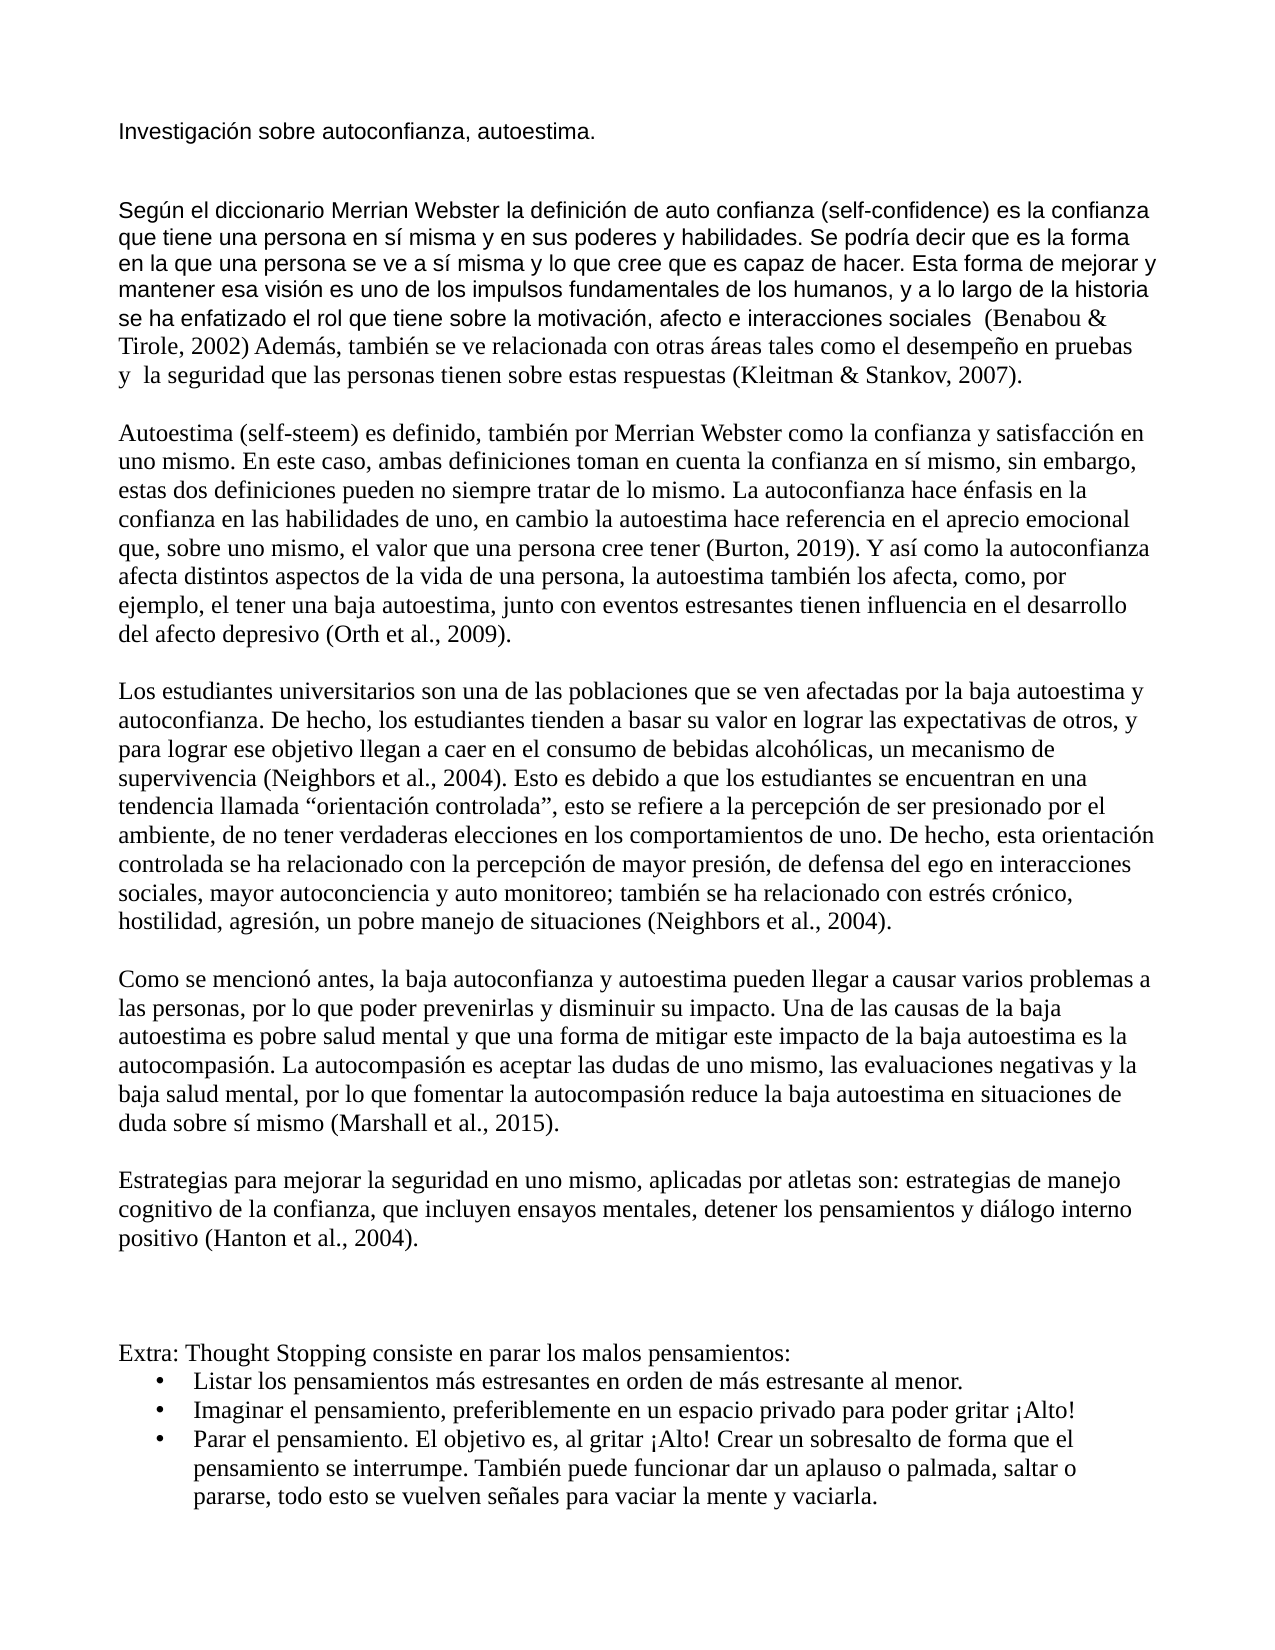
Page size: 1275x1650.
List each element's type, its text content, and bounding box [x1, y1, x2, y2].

list Imaginar el pensamiento, preferiblemente en un espacio privado para poder gritar ¡Alto! [156, 1395, 1157, 1424]
text Extra: Thought Stopping consiste en parar los malos pensamientos: [118, 1338, 1157, 1366]
text Investigación sobre autoconfianza, autoestima. [118, 118, 1157, 144]
text Como se mencionó antes, la baja autoconfianza y autoestima pueden llegar a causar varios problemas a las personas, por lo que poder prevenirlas y disminuir su impacto. Una de las causas de la baja autoestima es pobre salud mental y que una forma de mitigar este impacto de la baja autoestima es la autocompasión. La autocompasión es aceptar las dudas de uno mismo, las evaluaciones negativas y la baja salud mental, por lo que fomentar la autocompasión reduce la baja autoestima en situaciones de duda sobre sí mismo (Marshall et al., 2015). [118, 964, 1157, 1136]
list Parar el pensamiento. El objetivo es, al gritar ¡Alto! Crear un sobresalto de forma que el pensamiento se interrumpe. También puede funcionar dar un aplauso o palmada, saltar o pararse, todo esto se vuelven señales para vaciar la mente y vaciarla. [156, 1424, 1157, 1510]
list Listar los pensamientos más estresantes en orden de más estresante al menor. [156, 1366, 1157, 1395]
text Según el diccionario Merrian Webster la definición de auto confianza (self-confidence) es la confianza que tiene una persona en sí misma y en sus poderes y habilidades. Se podría decir que es la forma en la que una persona se ve a sí misma y lo que cree que es capaz de hacer. Esta forma de mejorar y mantener esa visión es uno de los impulsos fundamentales de los humanos, y a lo largo de la historia se ha enfatizado el rol que tiene sobre la motivación, afecto e interacciones sociales (Benabou & Tirole, 2002) Además, también se ve relacionada con otras áreas tales como el desempeño en pruebas y la seguridad que las personas tienen sobre estas respuestas (Kleitman & Stankov, 2007). [118, 197, 1157, 389]
text Estrategias para mejorar la seguridad en uno mismo, aplicadas por atletas son: estrategias de manejo cognitivo de la confianza, que incluyen ensayos mentales, detener los pensamientos y diálogo interno positivo (Hanton et al., 2004). [118, 1165, 1157, 1251]
text Los estudiantes universitarios son una de las poblaciones que se ven afectadas por la baja autoestima y autoconfianza. De hecho, los estudiantes tienden a basar su valor en lograr las expectativas de otros, y para lograr ese objetivo llegan a caer en el consumo de bebidas alcohólicas, un mecanismo de supervivencia (Neighbors et al., 2004). Esto es debido a que los estudiantes se encuentran en una tendencia llamada “orientación controlada”, esto se refiere a la percepción de ser presionado por el ambiente, de no tener verdaderas elecciones en los comportamientos de uno. De hecho, esta orientación controlada se ha relacionado con la percepción de mayor presión, de defensa del ego en interacciones sociales, mayor autoconciencia y auto monitoreo; también se ha relacionado con estrés crónico, hostilidad, agresión, un pobre manejo de situaciones (Neighbors et al., 2004). [118, 676, 1157, 935]
text Autoestima (self-steem) es definido, también por Merrian Webster como la confianza y satisfacción en uno mismo. En este caso, ambas definiciones toman en cuenta la confianza en sí mismo, sin embargo, estas dos definiciones pueden no siempre tratar de lo mismo. La autoconfianza hace énfasis en la confianza en las habilidades de uno, en cambio la autoestima hace referencia en el aprecio emocional que, sobre uno mismo, el valor que una persona cree tener (Burton, 2019). Y así como la autoconfianza afecta distintos aspectos de la vida de una persona, la autoestima también los afecta, como, por ejemplo, el tener una baja autoestima, junto con eventos estresantes tienen influencia en el desarrollo del afecto depresivo (Orth et al., 2009). [118, 418, 1157, 648]
